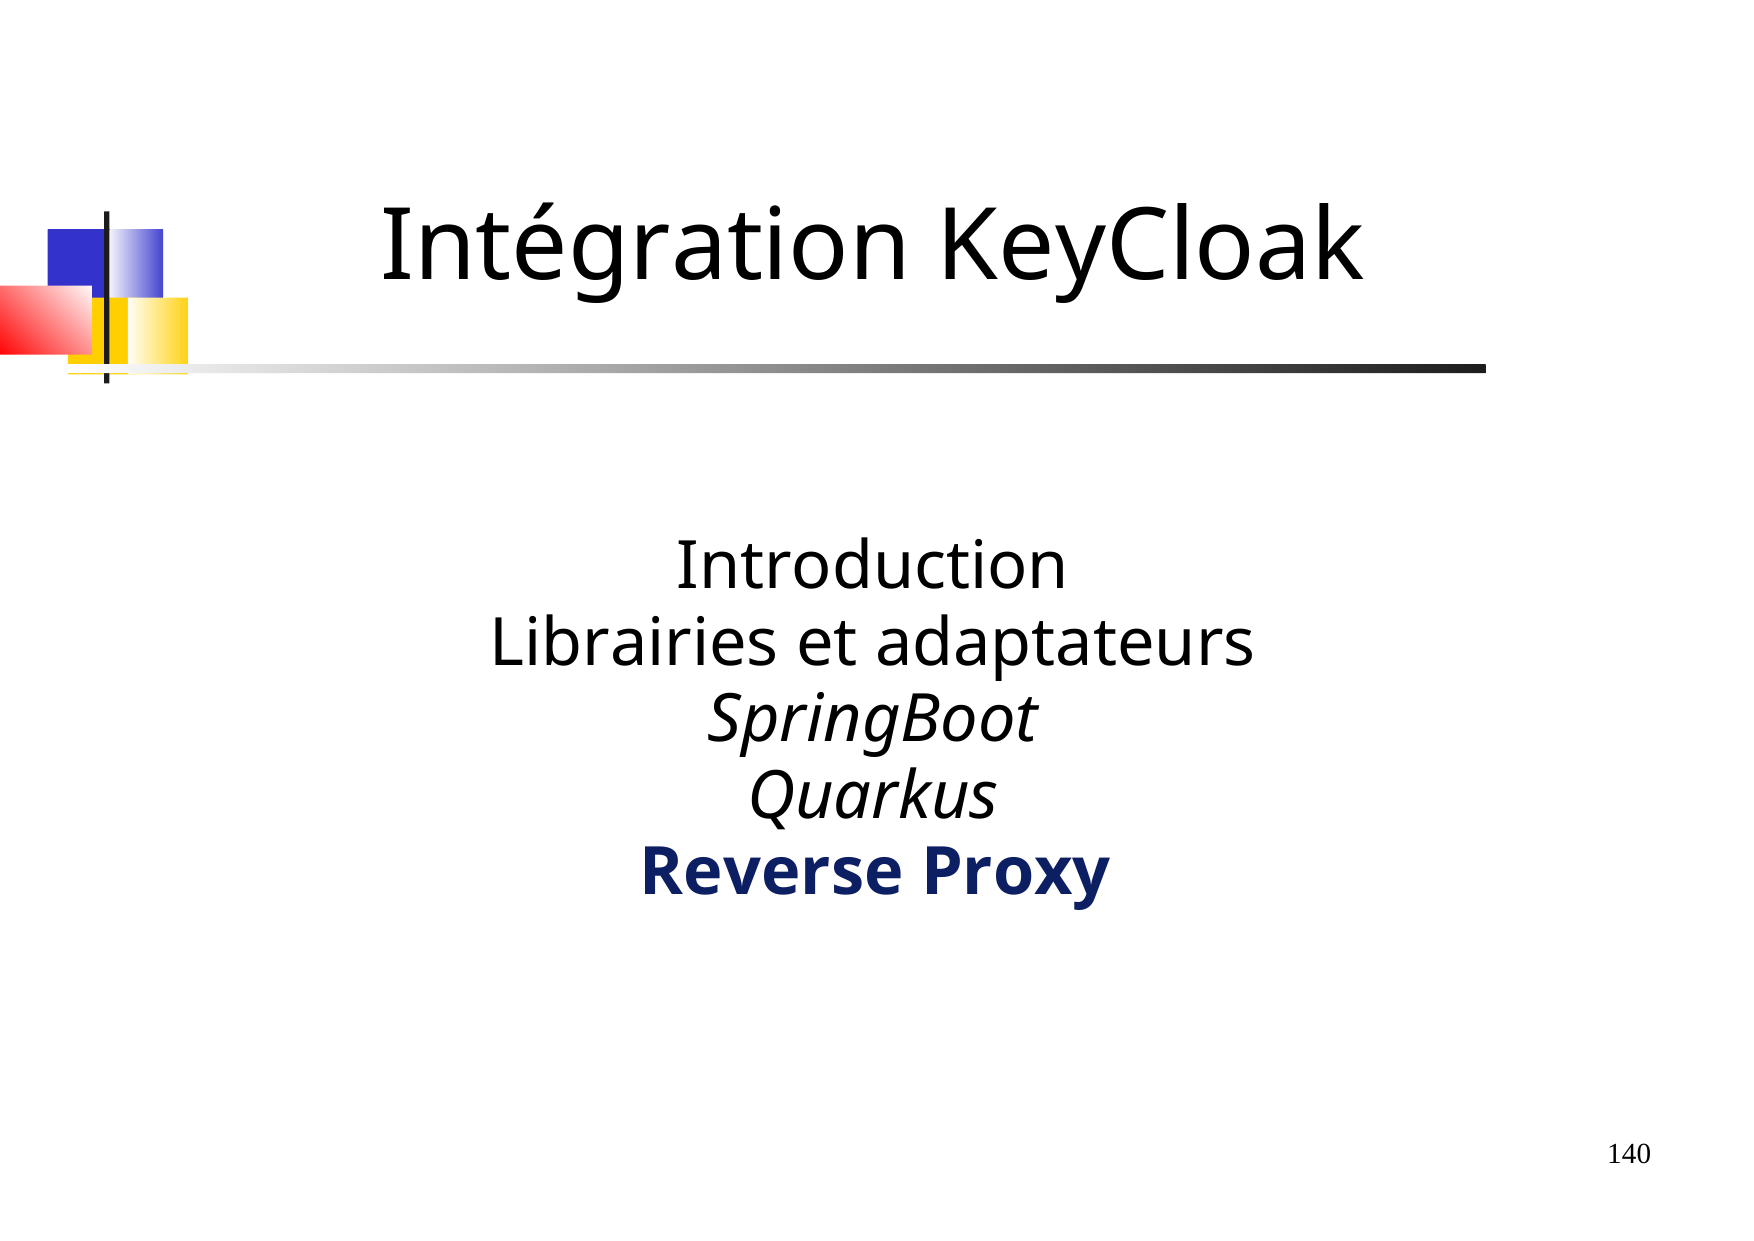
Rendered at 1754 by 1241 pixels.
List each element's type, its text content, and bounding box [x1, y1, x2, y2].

subtitle Introduction Librairies et adaptateurs SpringBoot Quarkus Reverse Proxy [179, 371, 1567, 1091]
title Intégration KeyCloak [179, 130, 1567, 361]
